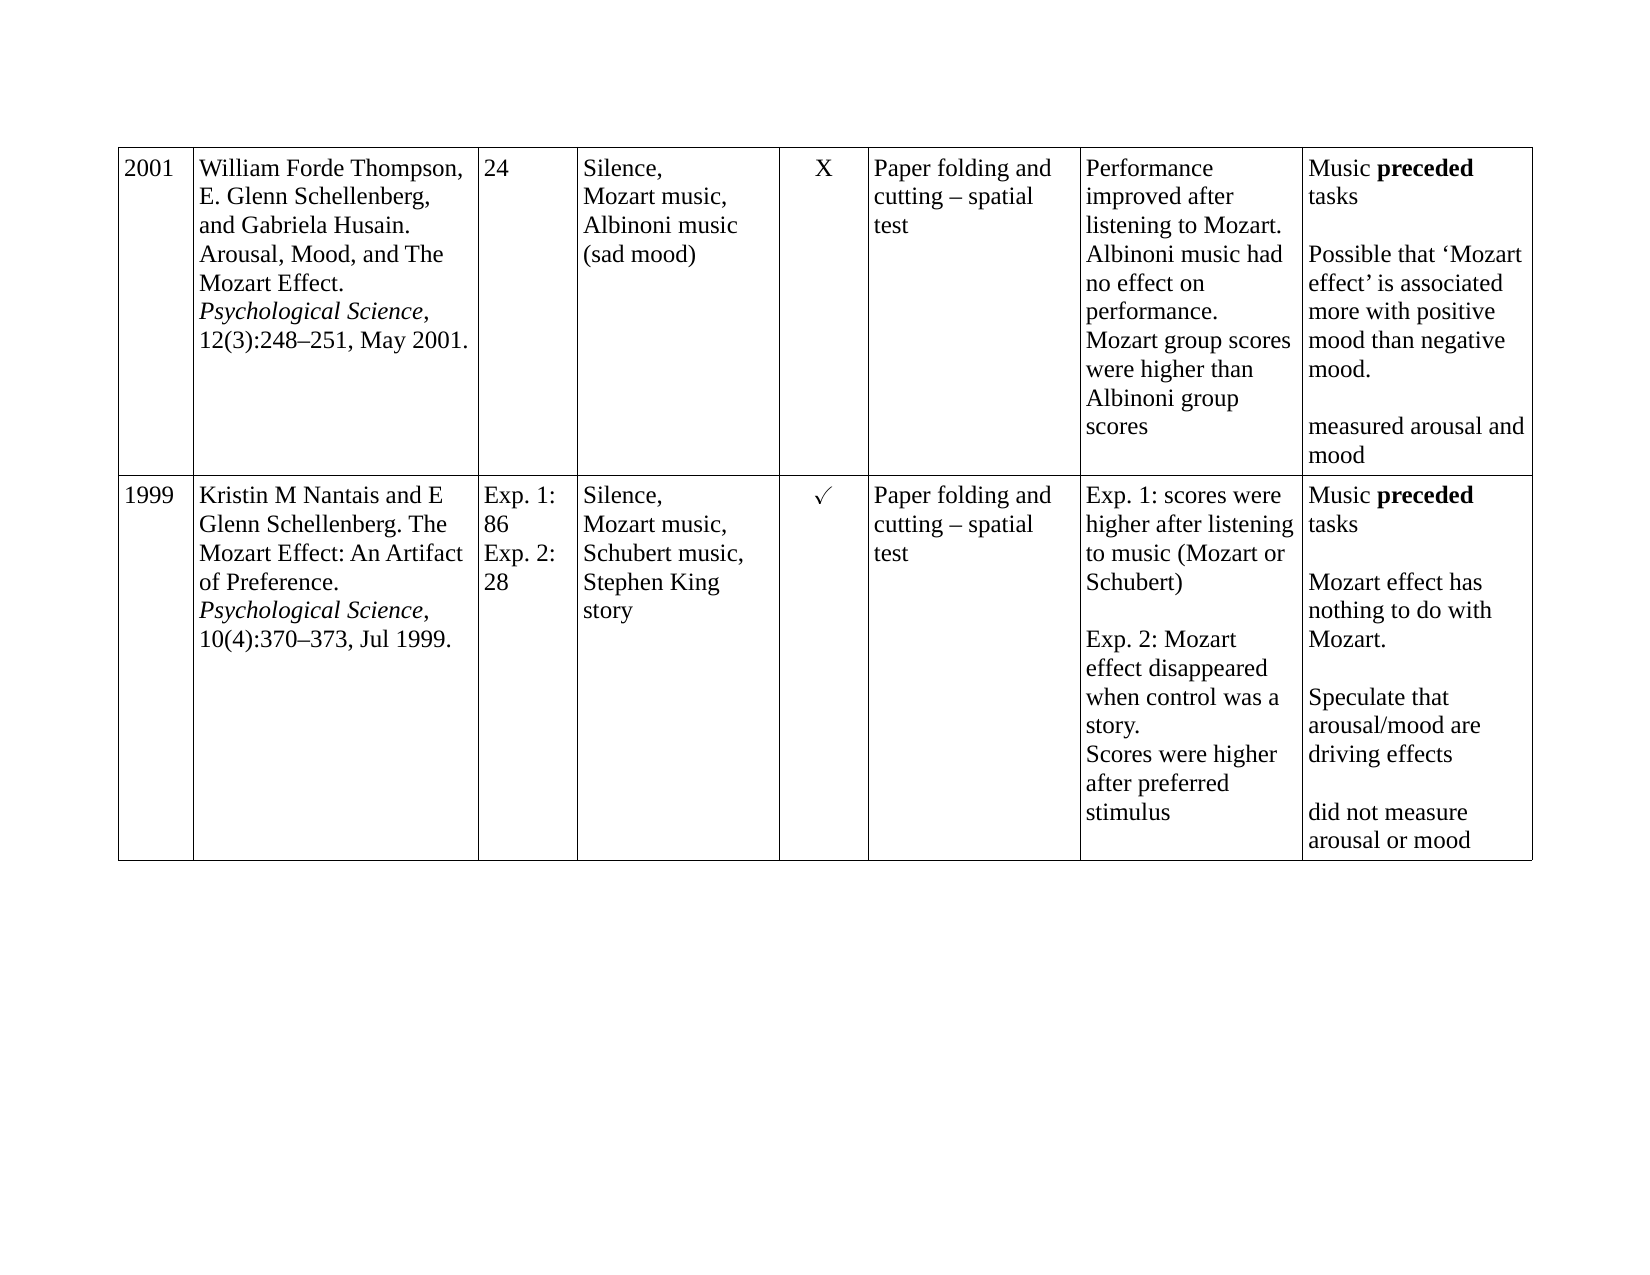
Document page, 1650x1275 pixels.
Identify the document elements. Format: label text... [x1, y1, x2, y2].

table_header 24 [479, 148, 577, 475]
table_header X [780, 148, 868, 475]
table_cell Music preceded tasks Mozart effect has nothing to do with Mozart. Speculate that arousal/mood are driving effects did not measure arousal or mood [1303, 476, 1532, 860]
table_cell Exp. 1: 86 Exp. 2: 28 [479, 476, 577, 860]
table_cell ✓ [780, 476, 868, 860]
table_header William Forde Thompson, E. Glenn Schellenberg, and Gabriela Husain. Arousal, Mood, and The Mozart Effect. Psychological Science, 12(3):248–251, May 2001. [194, 148, 478, 475]
table_cell Paper folding and cutting – spatial test [869, 476, 1080, 860]
table_header Paper folding and cutting – spatial test [869, 148, 1080, 475]
table_cell 1999 [119, 476, 193, 860]
table_header Silence, Mozart music, Albinoni music (sad mood) [578, 148, 779, 475]
table_header Performance improved after listening to Mozart. Albinoni music had no effect on performance. Mozart group scores were higher than Albinoni group scores [1081, 148, 1302, 475]
table_cell Exp. 1: scores were higher after listening to music (Mozart or Schubert) Exp. 2: Mozart effect disappeared when control was a story. Scores were higher after preferred stimulus [1081, 476, 1302, 860]
table_header Music preceded tasks Possible that ‘Mozart effect’ is associated more with positive mood than negative mood. measured arousal and mood [1303, 148, 1532, 475]
table_header 2001 [119, 148, 193, 475]
table_cell Kristin M Nantais and E Glenn Schellenberg. The Mozart Effect: An Artifact of Preference. Psychological Science, 10(4):370–373, Jul 1999. [194, 476, 478, 860]
table_cell Silence, Mozart music, Schubert music, Stephen King story [578, 476, 779, 860]
